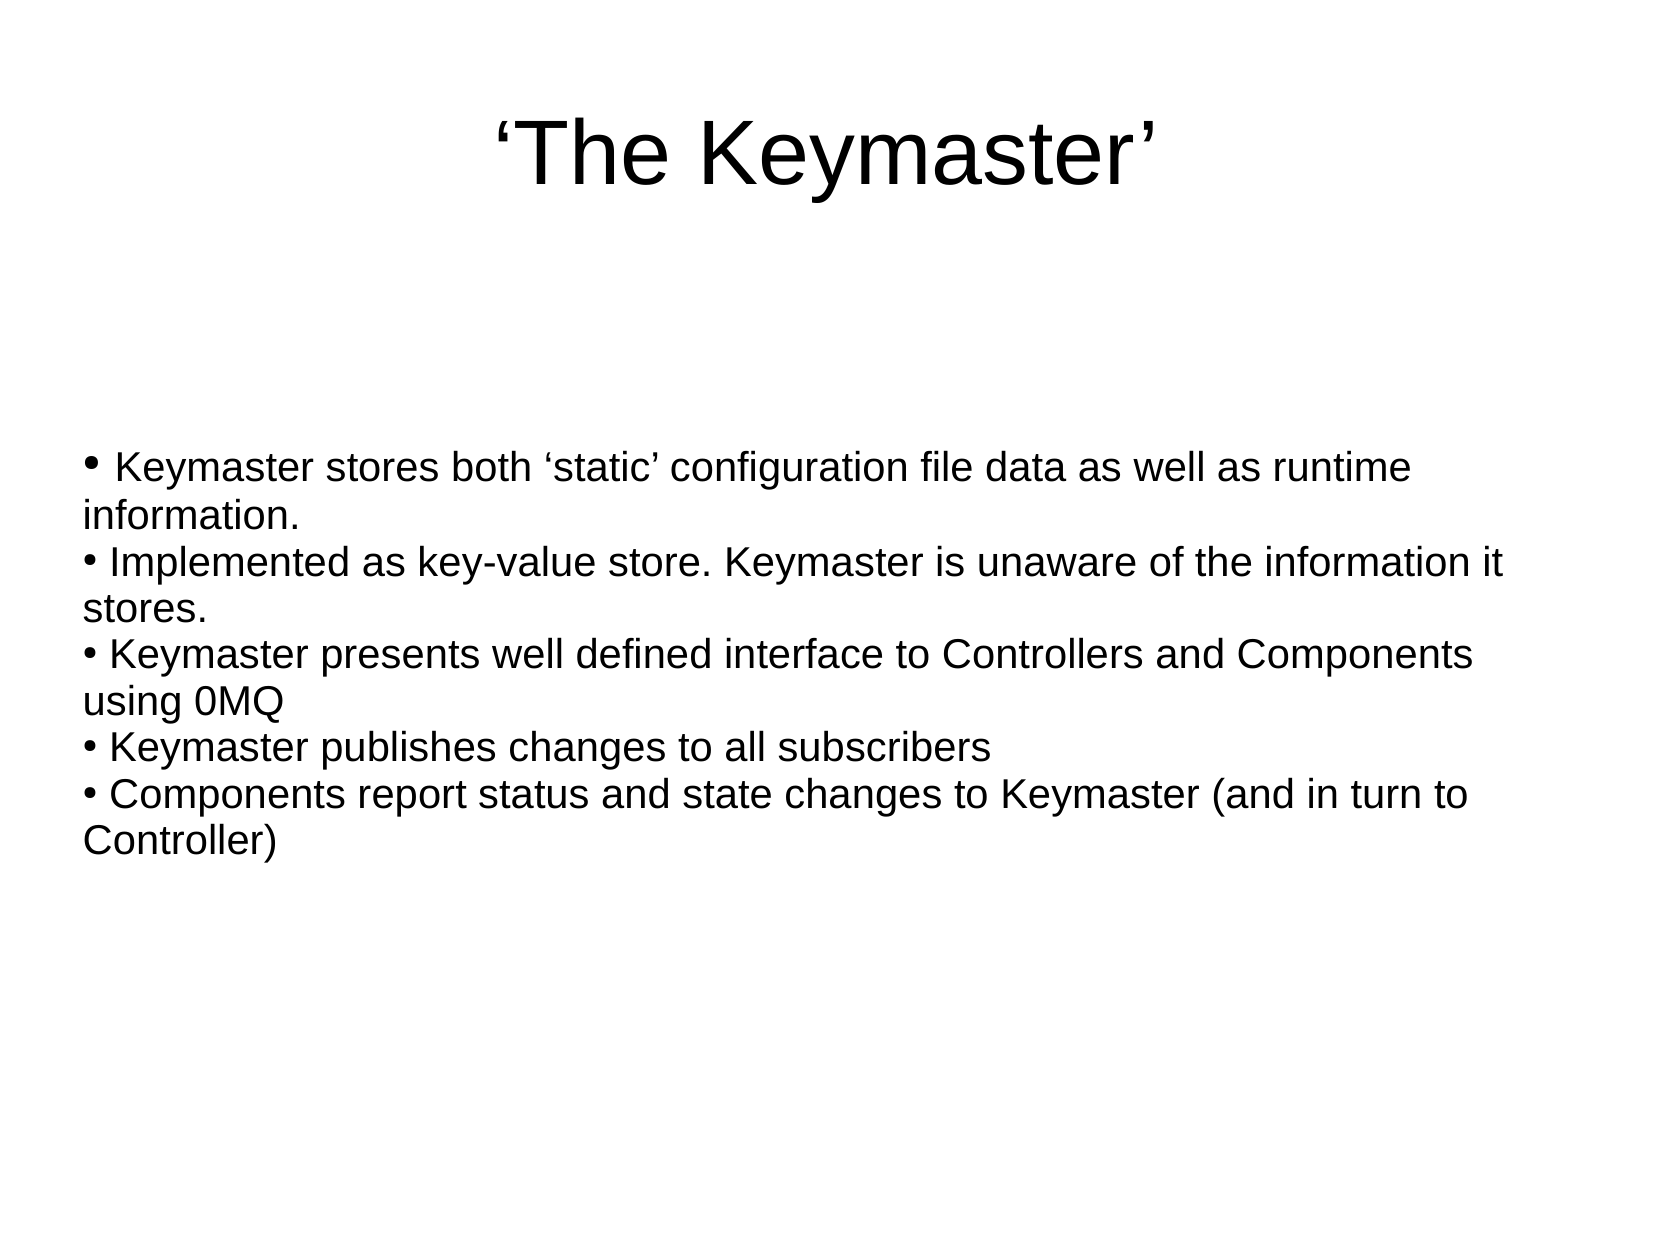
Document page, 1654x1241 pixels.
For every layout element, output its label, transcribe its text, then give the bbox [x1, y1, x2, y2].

subtitle Keymaster stores both ‘static’ configuration file data as well as runtime information. Implemented as key-value store. Keymaster is unaware of the information it stores. Keymaster presents well defined interface to Controllers and Components using 0MQ Keymaster publishes changes to all subscribers Components report status and state changes to Keymaster (and in turn to Controller) [82, 290, 1571, 1010]
title ‘The Keymaster’ [82, 49, 1571, 257]
